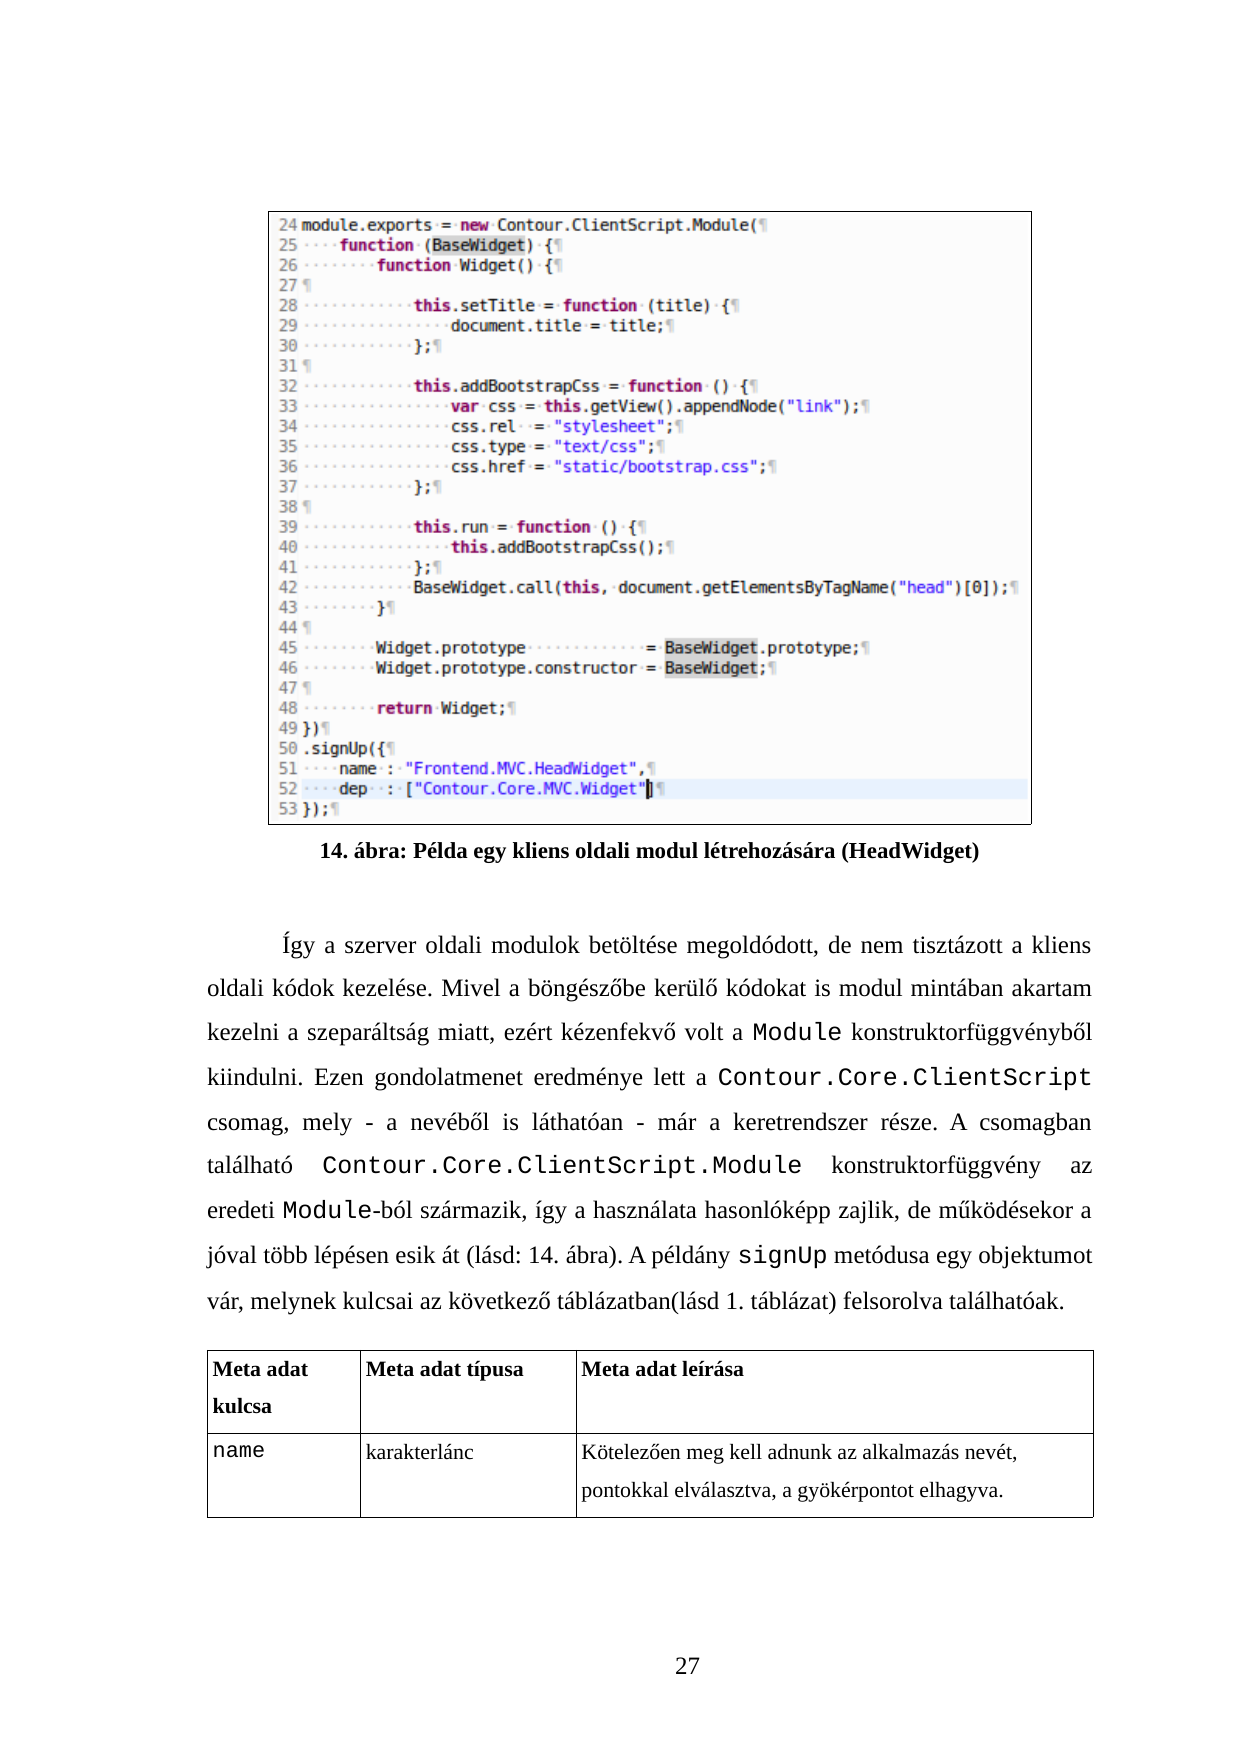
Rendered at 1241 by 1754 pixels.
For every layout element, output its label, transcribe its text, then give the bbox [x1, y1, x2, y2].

table_cell karakterlánc [361, 1434, 576, 1517]
text 14. ábra: Példa egy kliens oldali modul létrehozására (HeadWidget) [207, 821, 1092, 863]
table_header Meta adat típusa [361, 1351, 576, 1433]
picture [271, 214, 1028, 821]
text Így a szerver oldali modulok betöltése megoldódott, de nem tisztázott a kliens oldali kódok kezelése. Mivel a böngészőbe kerülő kódokat is modul mintában akartam kezelni a szeparáltság miatt, ezért kézenfekvő volt a Module konstruktorfüggvényből kiindulni. Ezen gondolatmenet eredménye lett a Contour.Core.ClientScript csomag, mely - a nevéből is láthatóan - már a keretrendszer része. A csomagban található Contour.Core.ClientScript.Module konstruktorfüggvény az eredeti Module-ból származik, így a használata hasonlóképp zajlik, de működésekor a jóval több lépésen esik át (lásd: 14. ábra). A példány signUp metódusa egy objektumot vár, melynek kulcsai az következő táblázatban(lásd 1. táblázat) felsorolva találhatóak. [207, 930, 1092, 1314]
table_cell name [208, 1434, 360, 1517]
table_header Meta adat leírása [577, 1351, 1093, 1433]
table_header Meta adat kulcsa [208, 1351, 360, 1433]
table_cell Kötelezően meg kell adnunk az alkalmazás nevét, pontokkal elválasztva, a gyökérpontot elhagyva. [577, 1434, 1093, 1517]
